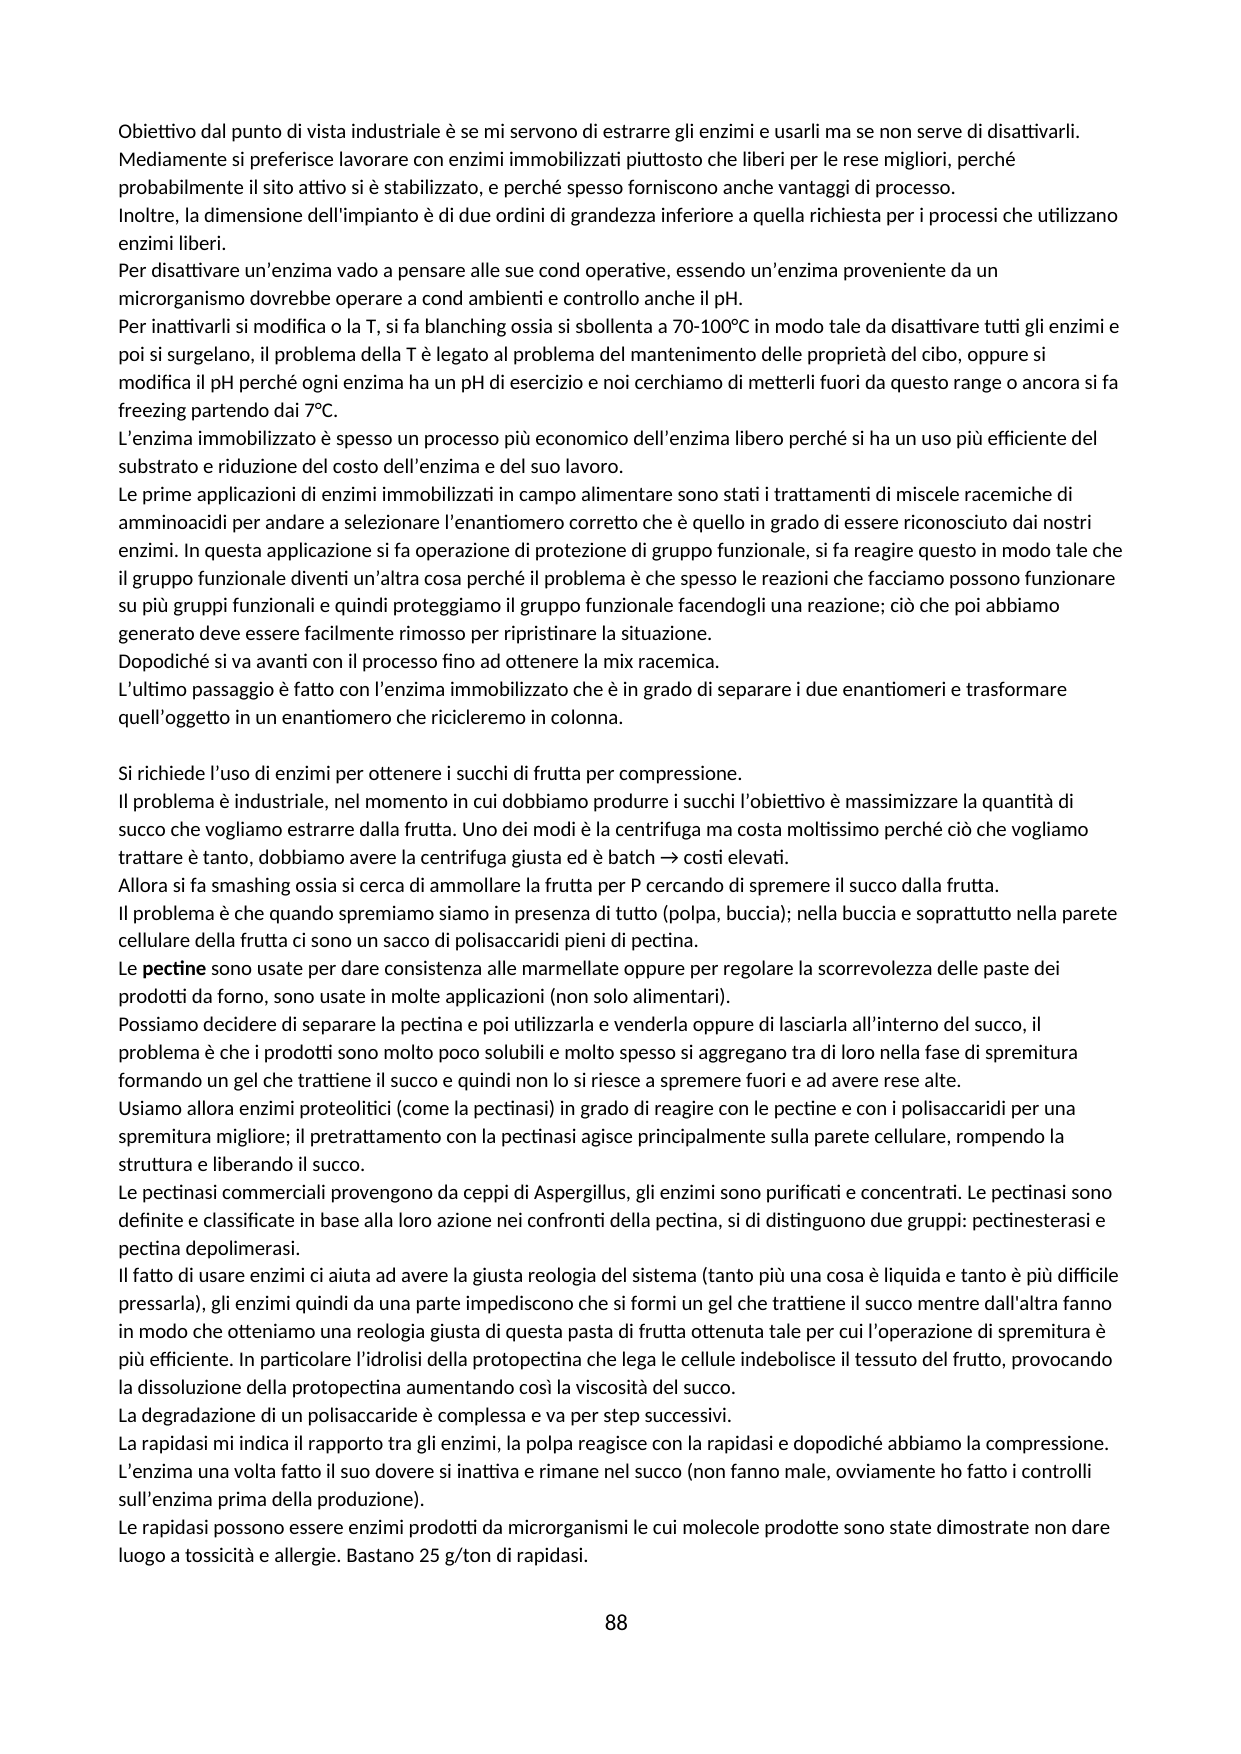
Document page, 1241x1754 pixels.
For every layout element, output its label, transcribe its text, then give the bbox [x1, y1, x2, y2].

text Dopodiché si va avanti con il processo fino ad ottenere la mix racemica. L’ultimo passaggio è fatto con l’enzima immobilizzato che è in grado di separare i due enantiomeri e trasformare quell’oggetto in un enantiomero che ricicleremo in colonna. Si richiede l’uso di enzimi per ottenere i succhi di frutta per compressione. Il problema è industriale, nel momento in cui dobbiamo produrre i succhi l’obiettivo è massimizzare la quantità di succo che vogliamo estrarre dalla frutta. Uno dei modi è la centrifuga ma costa moltissimo perché ciò che vogliamo trattare è tanto, dobbiamo avere la centrifuga giusta ed è batch → costi elevati. Allora si fa smashing ossia si cerca di ammollare la frutta per P cercando di spremere il succo dalla frutta. Il problema è che quando spremiamo siamo in presenza di tutto (polpa, buccia); nella buccia e soprattutto nella parete cellulare della frutta ci sono un sacco di polisaccaridi pieni di pectina. Le pectine sono usate per dare consistenza alle marmellate oppure per regolare la scorrevolezza delle paste dei prodotti da forno, sono usate in molte applicazioni (non solo alimentari). [118, 648, 1124, 1009]
text Possiamo decidere di separare la pectina e poi utilizzarla e venderla oppure di lasciarla all’interno del succo, il problema è che i prodotti sono molto poco solubili e molto spesso si aggregano tra di loro nella fase di spremitura formando un gel che trattiene il succo e quindi non lo si riesce a spremere fuori e ad avere rese alte. [118, 1011, 1124, 1093]
text Le pectinasi commerciali provengono da ceppi di Aspergillus, gli enzimi sono purificati e concentrati. Le pectinasi sono definite e classificate in base alla loro azione nei confronti della pectina, si di distinguono due gruppi: pectinesterasi e pectina depolimerasi. [118, 1179, 1124, 1260]
text Obiettivo dal punto di vista industriale è se mi servono di estrarre gli enzimi e usarli ma se non serve di disattivarli. Mediamente si preferisce lavorare con enzimi immobilizzati piuttosto che liberi per le rese migliori, perché probabilmente il sito attivo si è stabilizzato, e perché spesso forniscono anche vantaggi di processo. Inoltre, la dimensione dell'impianto è di due ordini di grandezza inferiore a quella richiesta per i processi che utilizzano enzimi liberi. Per disattivare un’enzima vado a pensare alle sue cond operative, essendo un’enzima proveniente da un microrganismo dovrebbe operare a cond ambienti e controllo anche il pH. Per inattivarli si modifica o la T, si fa blanching ossia si sbollenta a 70-100°C in modo tale da disattivare tutti gli enzimi e poi si surgelano, il problema della T è legato al problema del mantenimento delle proprietà del cibo, oppure si modifica il pH perché ogni enzima ha un pH di esercizio e noi cerchiamo di metterli fuori da questo range o ancora si fa freezing partendo dai 7°C. L’enzima immobilizzato è spesso un processo più economico dell’enzima libero perché si ha un uso più efficiente del substrato e riduzione del costo dell’enzima e del suo lavoro. Le prime applicazioni di enzimi immobilizzati in campo alimentare sono stati i trattamenti di miscele racemiche di amminoacidi per andare a selezionare l’enantiomero corretto che è quello in grado di essere riconosciuto dai nostri enzimi. In questa applicazione si fa operazione di protezione di gruppo funzionale, si fa reagire questo in modo tale che il gruppo funzionale diventi un’altra cosa perché il problema è che spesso le reazioni che facciamo possono funzionare su più gruppi funzionali e quindi proteggiamo il gruppo funzionale facendogli una reazione; ciò che poi abbiamo generato deve essere facilmente rimosso per ripristinare la situazione. [118, 118, 1124, 646]
text L’enzima una volta fatto il suo dovere si inattiva e rimane nel succo (non fanno male, ovviamente ho fatto i controlli sull’enzima prima della produzione). Le rapidasi possono essere enzimi prodotti da microrganismi le cui molecole prodotte sono state dimostrate non dare luogo a tossicità e allergie. Bastano 25 g/ton di rapidasi. [118, 1458, 1124, 1567]
text Usiamo allora enzimi proteolitici (come la pectinasi) in grado di reagire con le pectine e con i polisaccaridi per una spremitura migliore; il pretrattamento con la pectinasi agisce principalmente sulla parete cellulare, rompendo la struttura e liberando il succo. [118, 1095, 1124, 1176]
text Il fatto di usare enzimi ci aiuta ad avere la giusta reologia del sistema (tanto più una cosa è liquida e tanto è più difficile pressarla), gli enzimi quindi da una parte impediscono che si formi un gel che trattiene il succo mentre dall'altra fanno in modo che otteniamo una reologia giusta di questa pasta di frutta ottenuta tale per cui l’operazione di spremitura è più efficiente. In particolare l’idrolisi della protopectina che lega le cellule indebolisce il tessuto del frutto, provocando la dissoluzione della protopectina aumentando così la viscosità del succo. La degradazione di un polisaccaride è complessa e va per step successivi. La rapidasi mi indica il rapporto tra gli enzimi, la polpa reagisce con la rapidasi e dopodiché abbiamo la compressione. [118, 1263, 1124, 1456]
